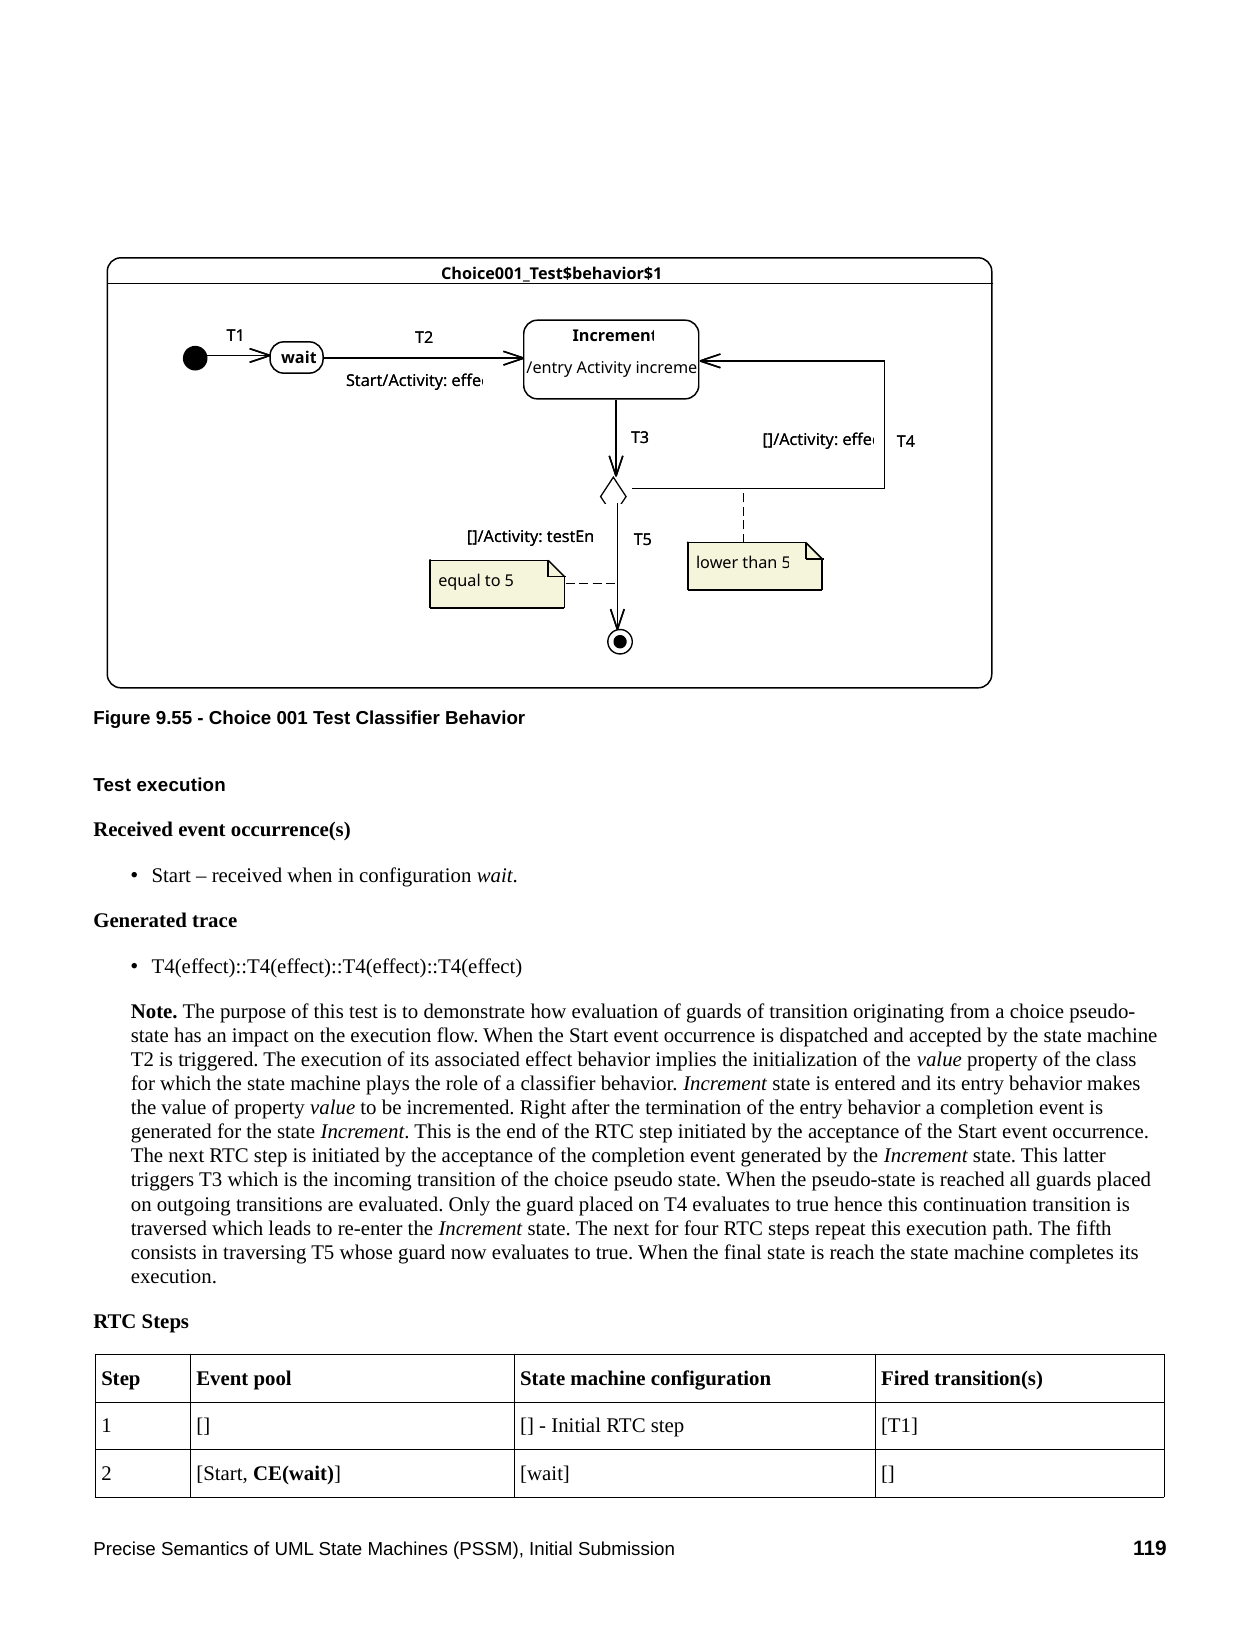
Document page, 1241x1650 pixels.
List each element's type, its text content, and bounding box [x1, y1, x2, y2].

text RTC Steps [93, 1309, 1164, 1333]
table_cell [] - Initial RTC step [515, 1403, 875, 1449]
table_header Fired transition(s) [876, 1355, 1164, 1402]
table_header Step [96, 1355, 190, 1402]
table_cell [] [876, 1450, 1164, 1497]
text Received event occurrence(s) [93, 817, 1164, 841]
table_header Event pool [191, 1355, 514, 1402]
table_cell [Start, CE(wait)] [191, 1450, 514, 1497]
text Note. The purpose of this test is to demonstrate how evaluation of guards of transition originating from a choice pseudo-state has an impact on the execution flow. When the Start event occurrence is dispatched and accepted by the state machine T2 is triggered. The execution of its associated effect behavior implies the initialization of the value property of the class for which the state machine plays the role of a classifier behavior. Increment state is entered and its entry behavior makes the value of property value to be incremented. Right after the termination of the entry behavior a completion event is generated for the state Increment. This is the end of the RTC step initiated by the acceptance of the Start event occurrence. The next RTC step is initiated by the acceptance of the completion event generated by the Increment state. This latter triggers T3 which is the incoming transition of the choice pseudo state. When the pseudo-state is reached all guards placed on outgoing transitions are evaluated. Only the guard placed on T4 evaluates to true hence this continuation transition is traversed which leads to re-enter the Increment state. The next for four RTC steps repeat this execution path. The fifth consists in traversing T5 whose guard now evaluates to true. When the final state is reach the state machine completes its execution. [131, 999, 1164, 1288]
table_cell [T1] [876, 1403, 1164, 1449]
table_header State machine configuration [515, 1355, 875, 1402]
text Generated trace [93, 908, 1164, 932]
list Start – received when in configuration wait. [131, 862, 1164, 887]
list T4(effect)::T4(effect)::T4(effect)::T4(effect) [131, 953, 1164, 978]
subtitle Test execution [93, 774, 1164, 796]
text Figure 9.55 - Choice 001 Test Classifier Behavior [93, 243, 1007, 728]
table_cell [wait] [515, 1450, 875, 1497]
table_cell [] [191, 1403, 514, 1449]
table_cell 2 [96, 1450, 190, 1497]
table_cell 1 [96, 1403, 190, 1449]
